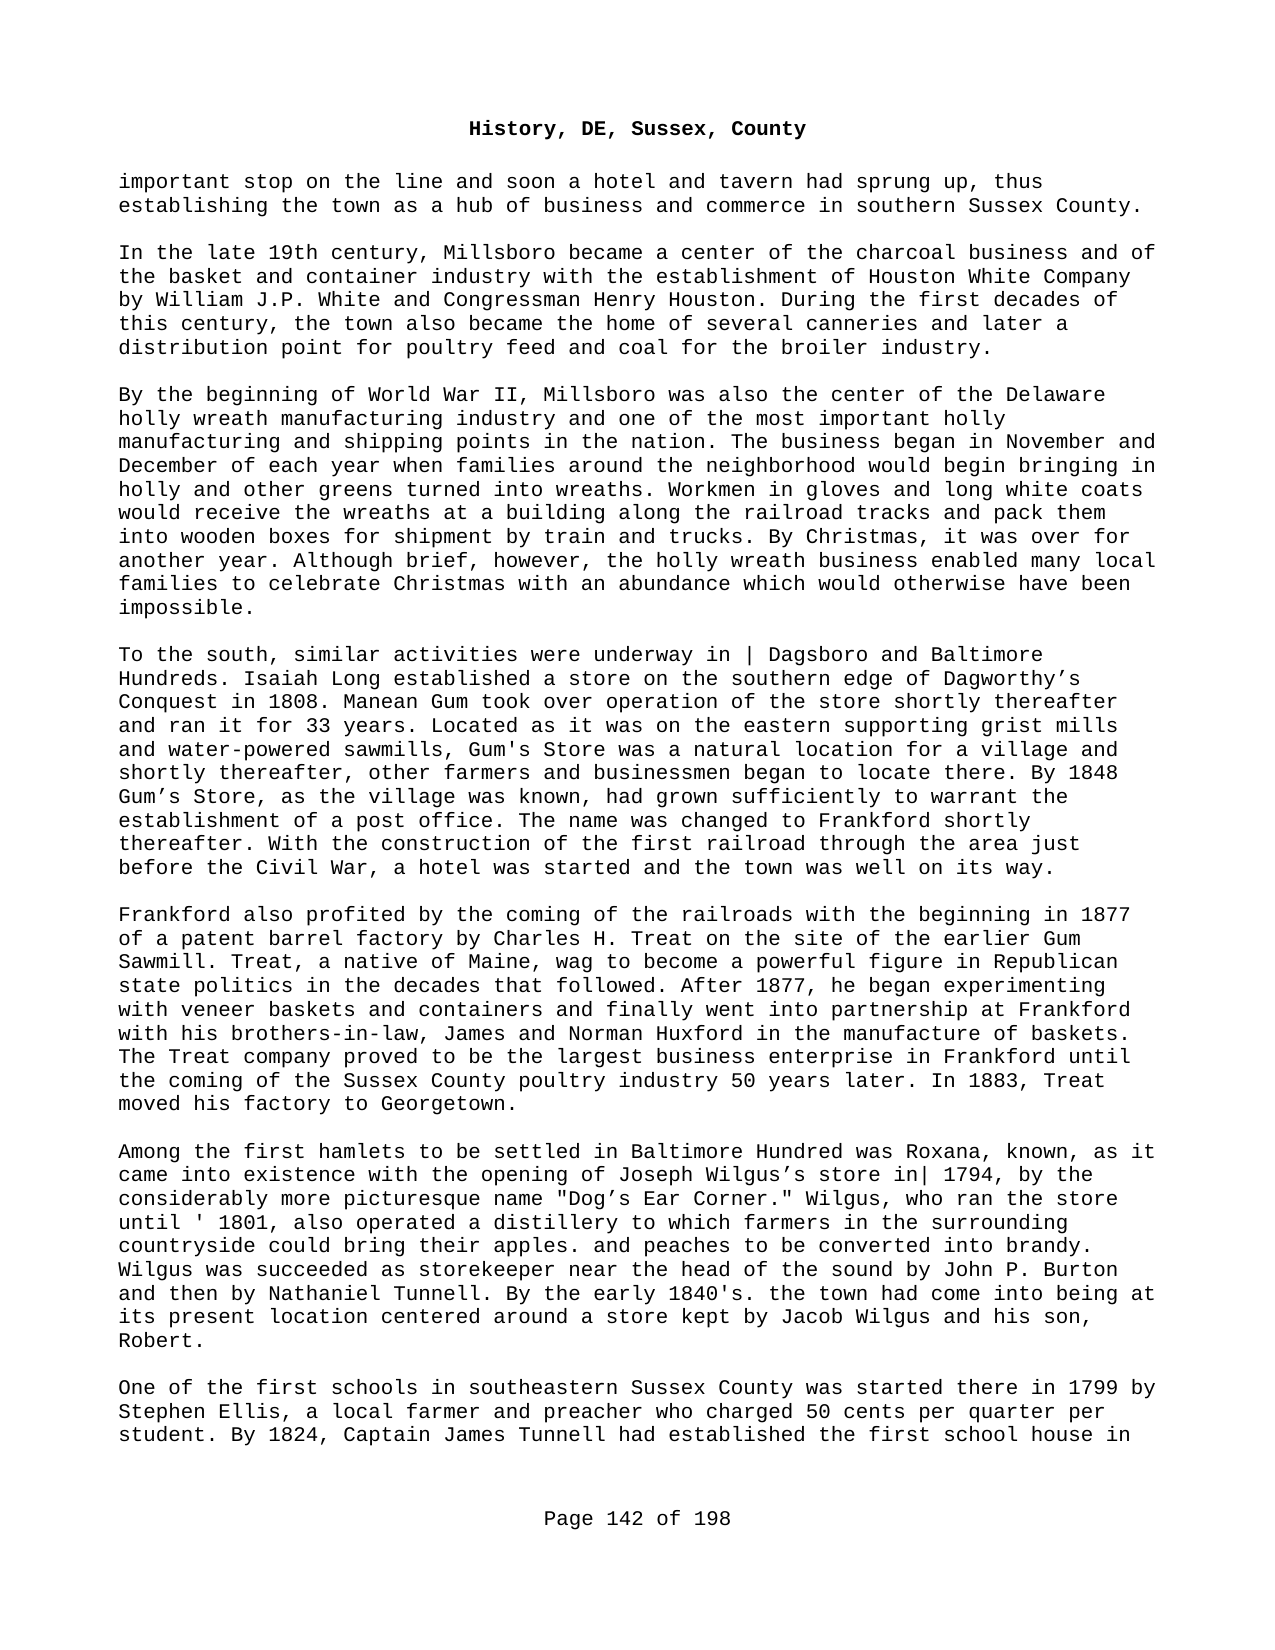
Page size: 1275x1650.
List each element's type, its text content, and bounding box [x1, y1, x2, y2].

text By the beginning of World War II, Millsboro was also the center of the Delaware holly wreath manufacturing industry and one of the most important holly manufacturing and shipping points in the nation. The business began in November and December of each year when families around the neighborhood would begin bringing in holly and other greens turned into wreaths. Workmen in gloves and long white coats would receive the wreaths at a building along the railroad tracks and pack them into wooden boxes for shipment by train and trucks. By Christmas, it was over for another year. Although brief, however, the holly wreath business enabled many local families to celebrate Christmas with an abundance which would otherwise have been impossible. [118, 384, 1157, 621]
text important stop on the line and soon a hotel and tavern had sprung up, thus establishing the town as a hub of business and commerce in southern Sussex County. [118, 171, 1157, 218]
text Frankford also profited by the coming of the railroads with the beginning in 1877 of a patent barrel factory by Charles H. Treat on the site of the earlier Gum Sawmill. Treat, a native of Maine, wag to become a powerful figure in Republican state politics in the decades that followed. After 1877, he began experimenting with veneer baskets and containers and finally went into partnership at Frankford with his brothers-in-law, James and Norman Huxford in the manufacture of baskets. The Treat company proved to be the largest business enterprise in Frankford until the coming of the Sussex County poultry industry 50 years later. In 1883, Treat moved his factory to Georgetown. [118, 904, 1157, 1117]
text One of the first schools in southeastern Sussex County was started there in 1799 by Stephen Ellis, a local farmer and preacher who charged 50 cents per quarter per student. By 1824, Captain James Tunnell had established the first school house in [118, 1377, 1157, 1448]
text To the south, similar activities were underway in | Dagsboro and Baltimore Hundreds. Isaiah Long established a store on the southern edge of Dagworthy’s Conquest in 1808. Manean Gum took over operation of the store shortly thereafter and ran it for 33 years. Located as it was on the eastern supporting grist mills and water-powered sawmills, Gum's Store was a natural location for a village and shortly thereafter, other farmers and businessmen began to locate there. By 1848 Gum’s Store, as the village was known, had grown sufficiently to warrant the establishment of a post office. The name was changed to Frankford shortly thereafter. With the construction of the first railroad through the area just before the Civil War, a hotel was started and the town was well on its way. [118, 644, 1157, 881]
text In the late 19th century, Millsboro became a center of the charcoal business and of the basket and container industry with the establishment of Houston White Company by William J.P. White and Congressman Henry Houston. During the first decades of this century, the town also became the home of several canneries and later a distribution point for poultry feed and coal for the broiler industry. [118, 242, 1157, 360]
text Among the first hamlets to be settled in Baltimore Hundred was Roxana, known, as it came into existence with the opening of Joseph Wilgus’s store in| 1794, by the considerably more picturesque name "Dog’s Ear Corner." Wilgus, who ran the store until ' 1801, also operated a distillery to which farmers in the surrounding countryside could bring their apples. and peaches to be converted into brandy. Wilgus was succeeded as storekeeper near the head of the sound by John P. Burton and then by Nathaniel Tunnell. By the early 1840's. the town had come into being at its present location centered around a store kept by Jacob Wilgus and his son, Robert. [118, 1141, 1157, 1353]
